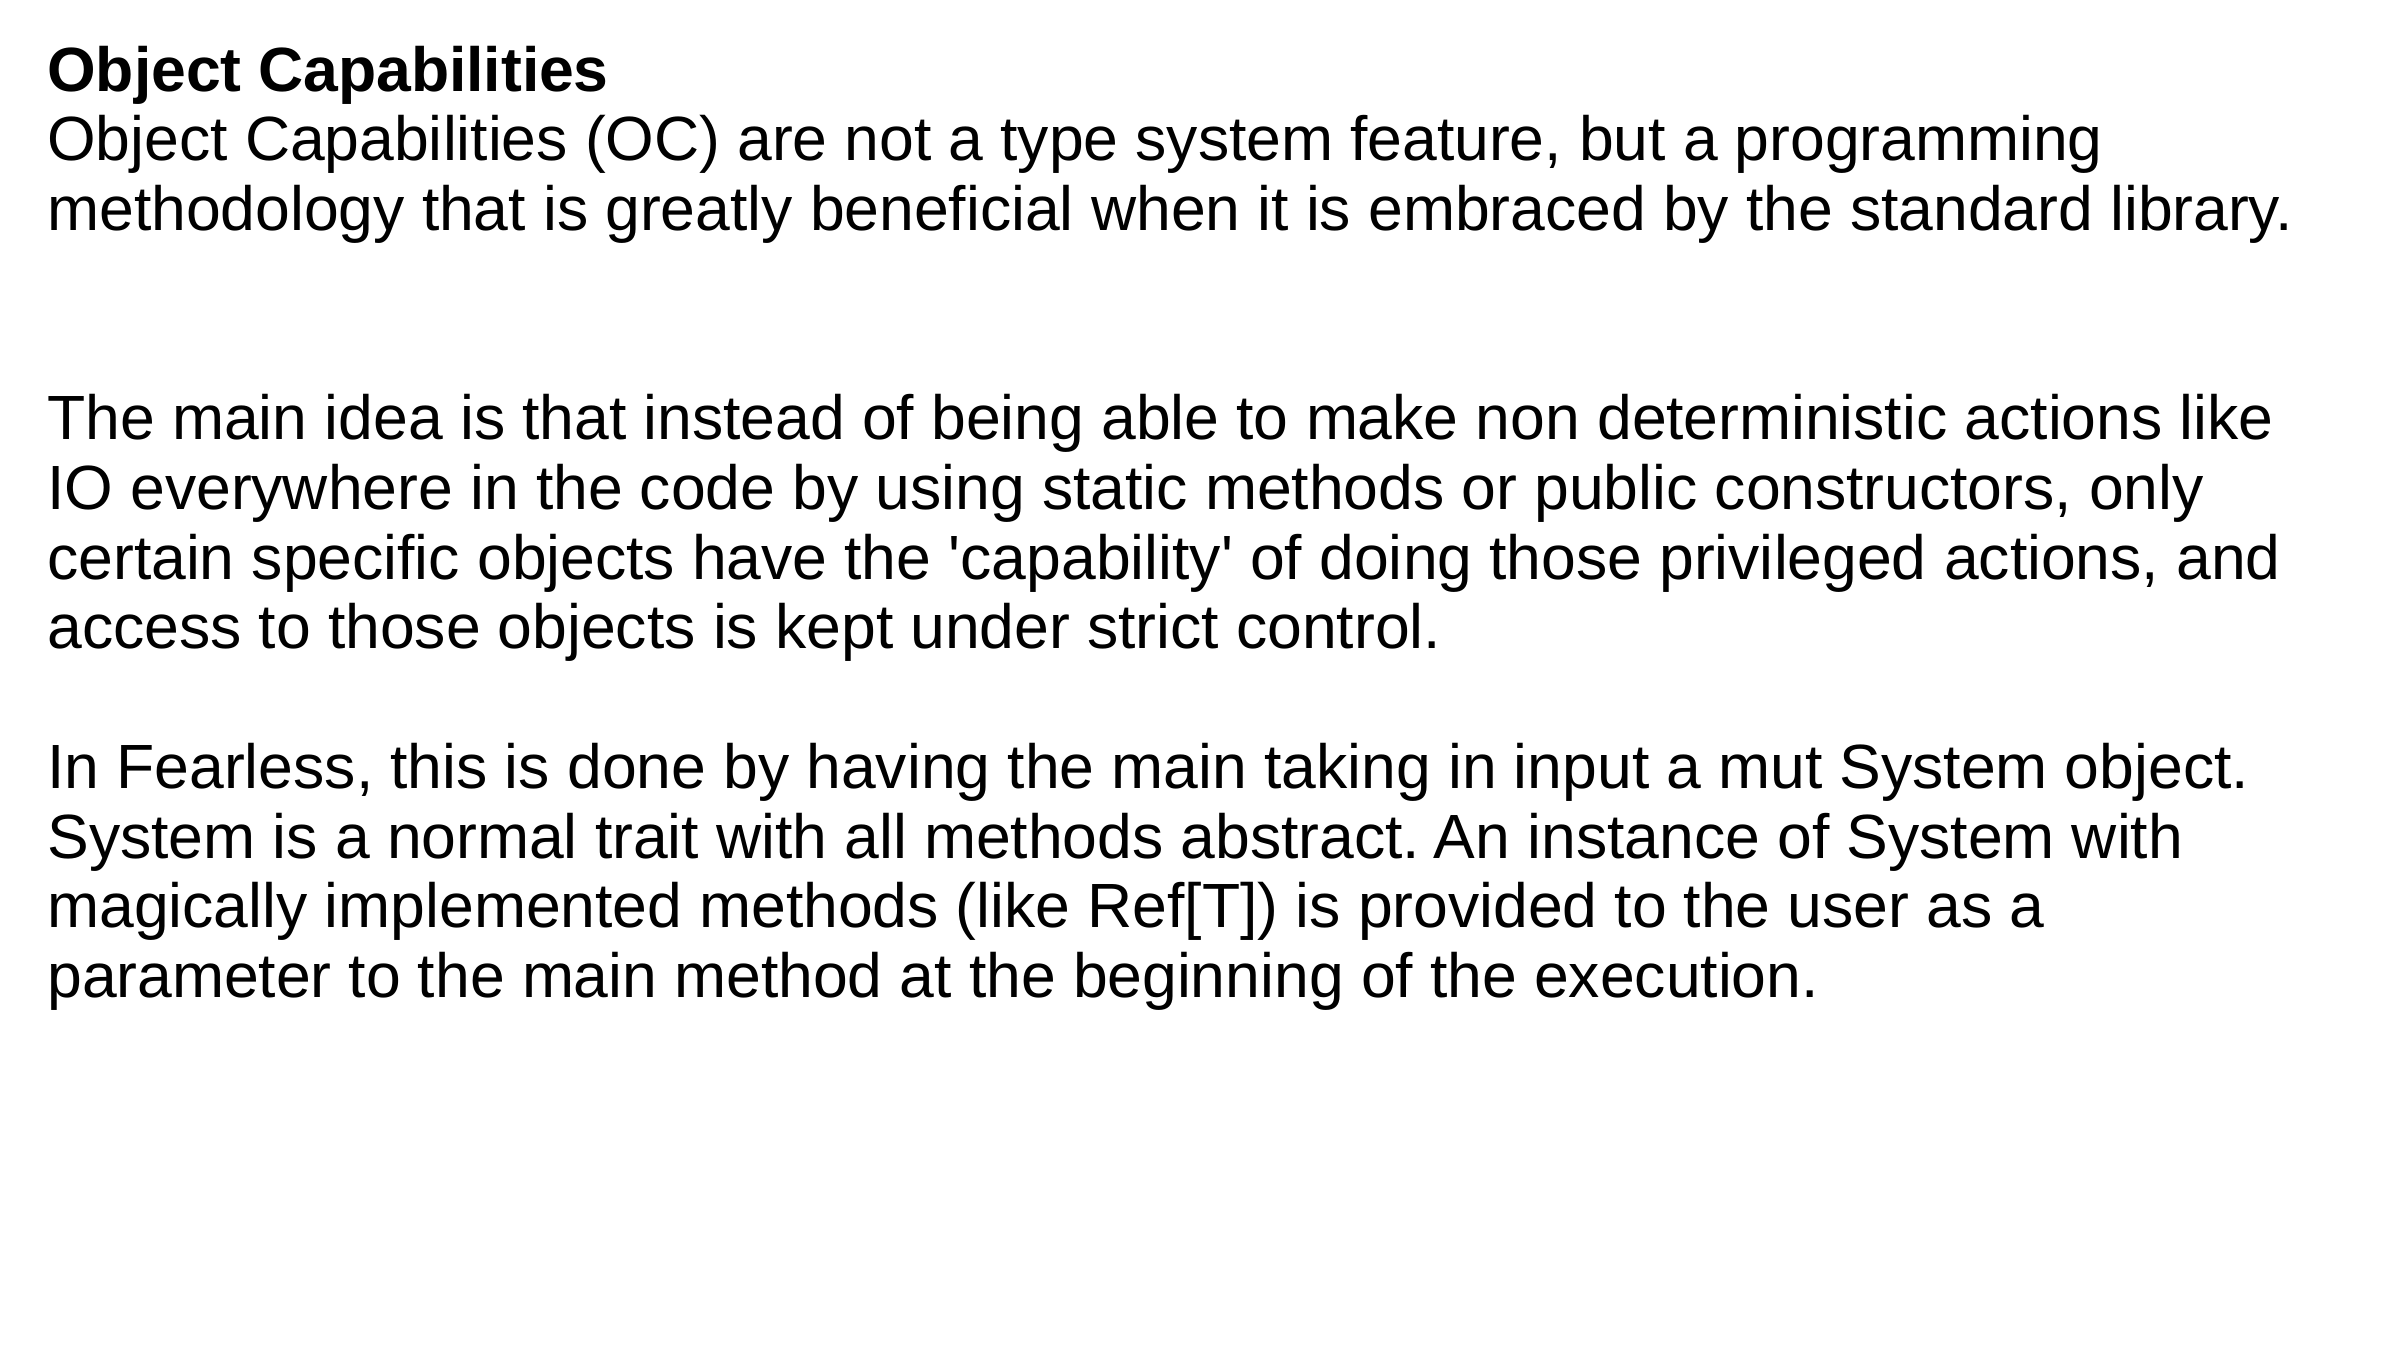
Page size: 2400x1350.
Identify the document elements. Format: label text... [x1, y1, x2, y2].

text_box Object Capabilities Object Capabilities (OC) are not a type system feature, but a programming methodology that is greatly beneficial when it is embraced by the standard library. The main idea is that instead of being able to make non deterministic actions like IO everywhere in the code by using static methods or public constructors, only certain specific objects have the 'capability' of doing those privileged actions, and access to those objects is kept under strict control. In Fearless, this is done by having the main taking in input a mut System object. System is a normal trait with all methods abstract. An instance of System with magically implemented methods (like Ref[T]) is provided to the user as a parameter to the main method at the beginning of the execution. [32, 27, 2358, 1321]
